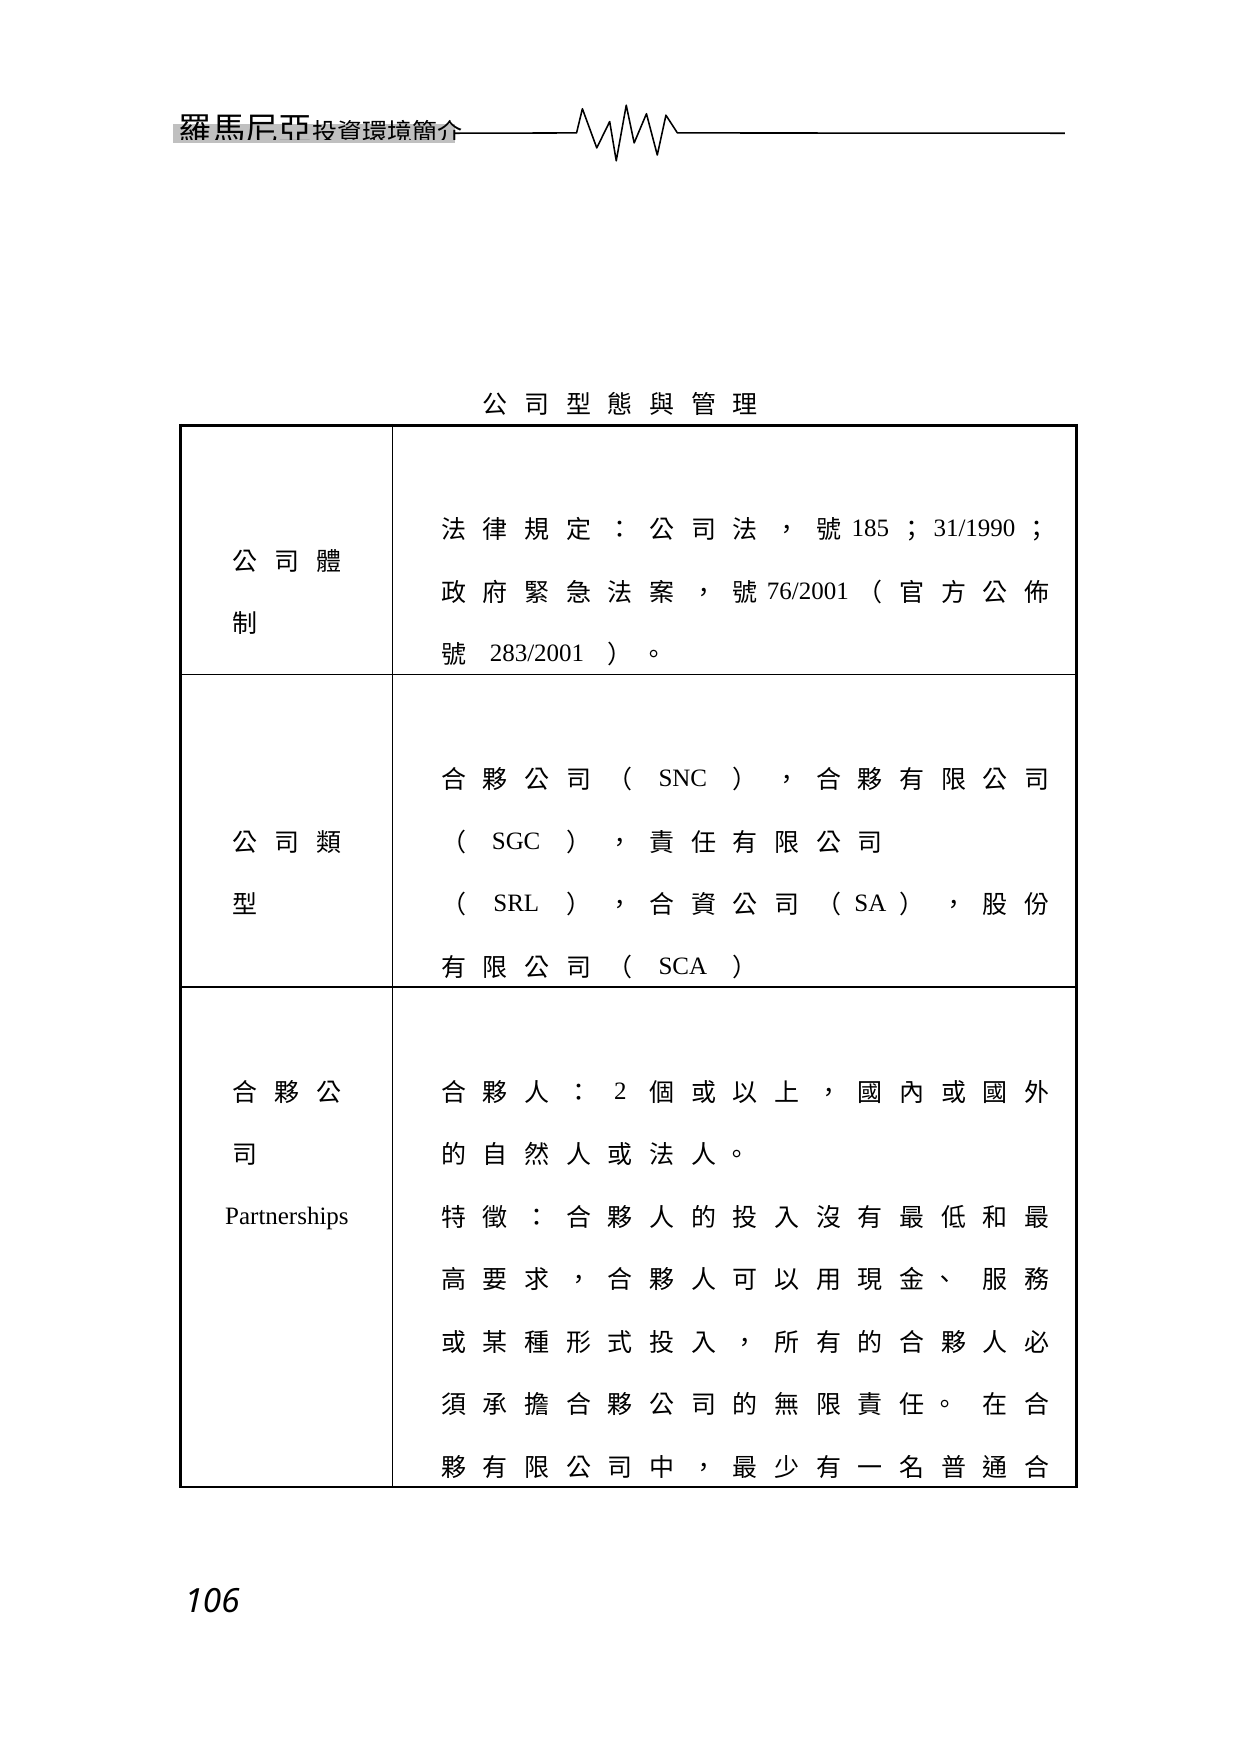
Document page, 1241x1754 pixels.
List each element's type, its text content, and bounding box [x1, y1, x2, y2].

table_cell 合夥公司（SNC），合夥有限公司（SGC），責任有限公司（SRL），合資公司（SA），股份有限公司（SCA） [393, 675, 1075, 986]
text 公司型態與管理 [183, 361, 1058, 424]
table_cell 合夥公司Partnerships [182, 988, 392, 1486]
table_cell 合夥人：2個或以上，國內或國外的自然人或法人。 特徵：合夥人的投入沒有最低和最高要求，合夥人可以用現金、服務或某種形式投入，所有的合夥人必須承擔合夥公司的無限責任。在合夥有限公司中，最少有一名普通合 [393, 988, 1075, 1486]
table_cell 公司類型 [182, 675, 392, 986]
table_header 公司體制 [182, 427, 392, 674]
table_header 法律規定：公司法，號185；31/1990；政府緊急法案，號76/2001（官方公佈號283/2001）。 [393, 427, 1075, 674]
